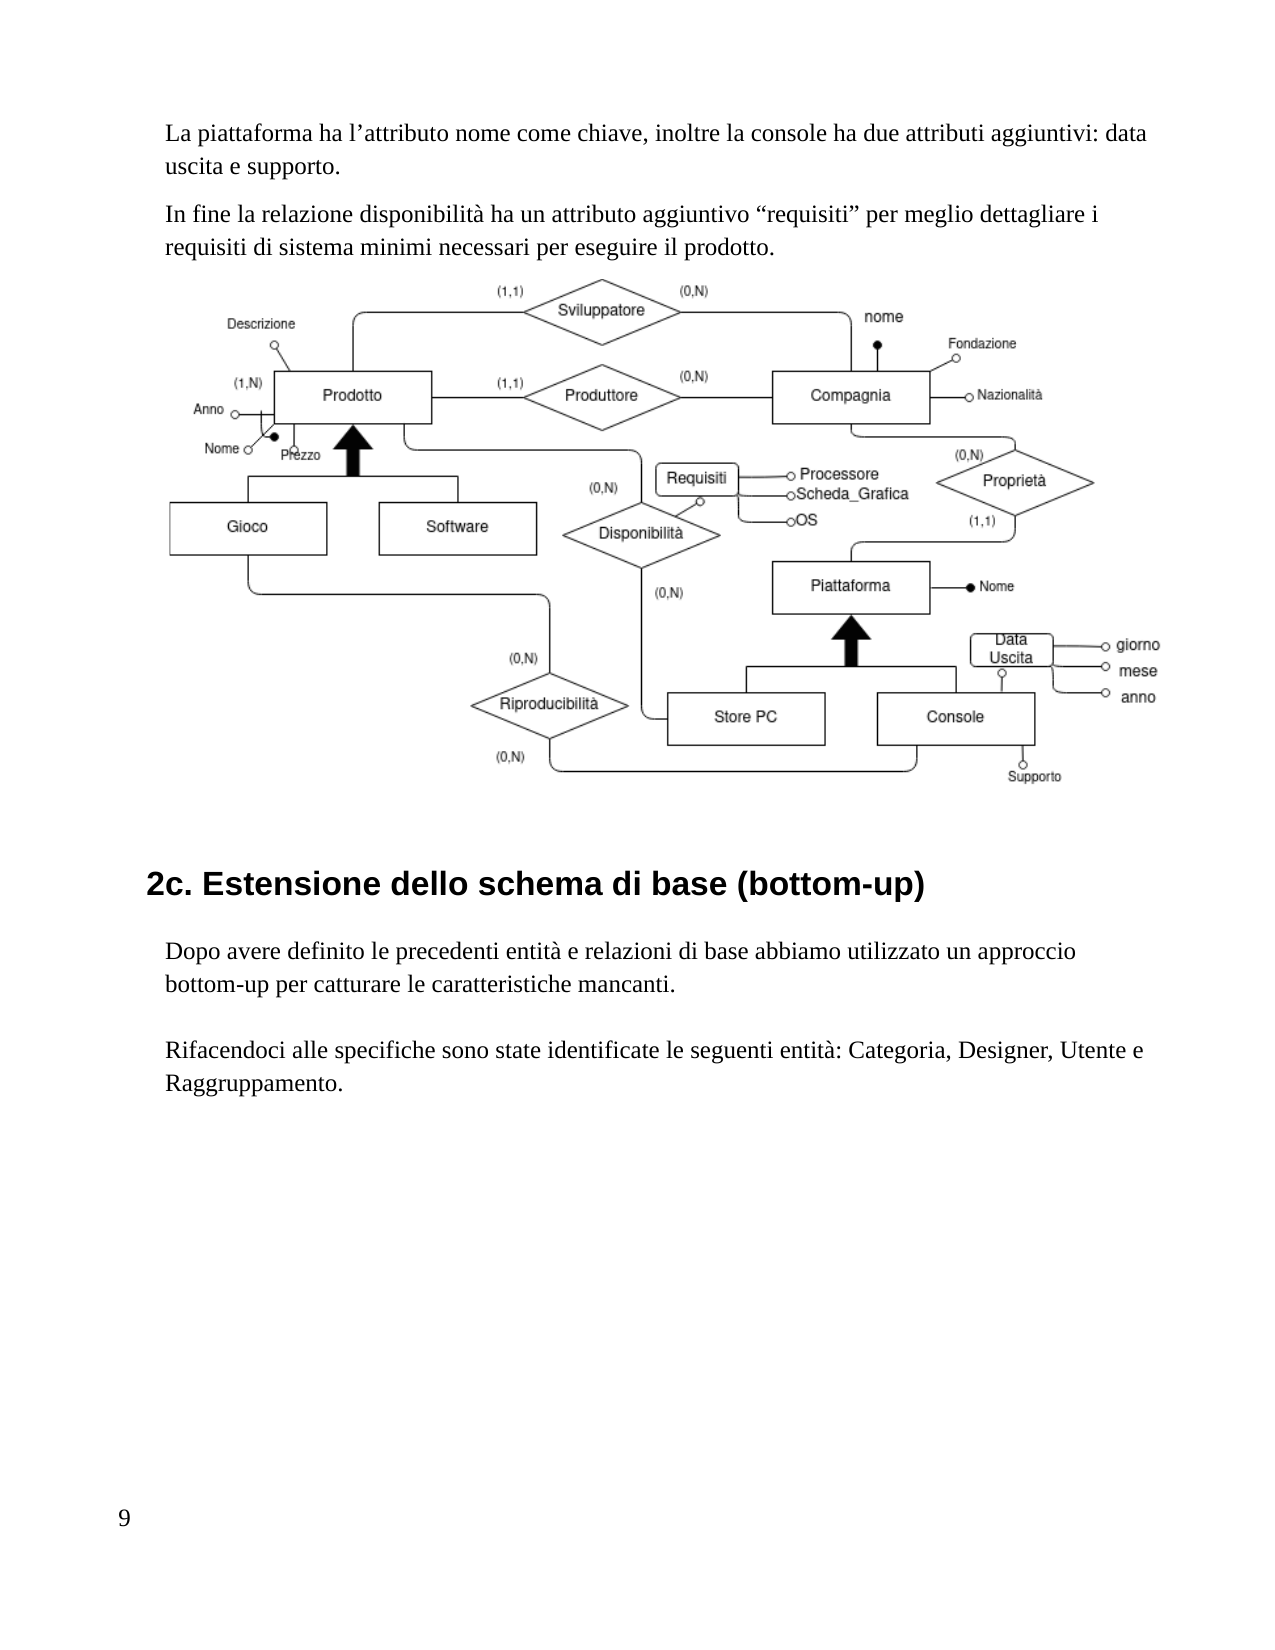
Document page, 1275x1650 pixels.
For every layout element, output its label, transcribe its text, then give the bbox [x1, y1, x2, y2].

text In fine la relazione disponibilità ha un attributo aggiuntivo “requisiti” per meglio dettagliare i requisiti di sistema minimi necessari per eseguire il prodotto. [165, 199, 1157, 261]
picture [169, 279, 1172, 792]
text Rifacendoci alle specifiche sono state identificate le seguenti entità: Categoria, Designer, Utente e Raggruppamento. [165, 1035, 1157, 1097]
text La piattaforma ha l’attributo nome come chiave, inoltre la console ha due attributi aggiuntivi: data uscita e supporto. [165, 118, 1157, 180]
text Dopo avere definito le precedenti entità e relazioni di base abbiamo utilizzato un approccio bottom-up per catturare le caratteristiche mancanti. [165, 936, 1157, 998]
subtitle 2c. Estensione dello schema di base (bottom-up) [146, 864, 1157, 902]
